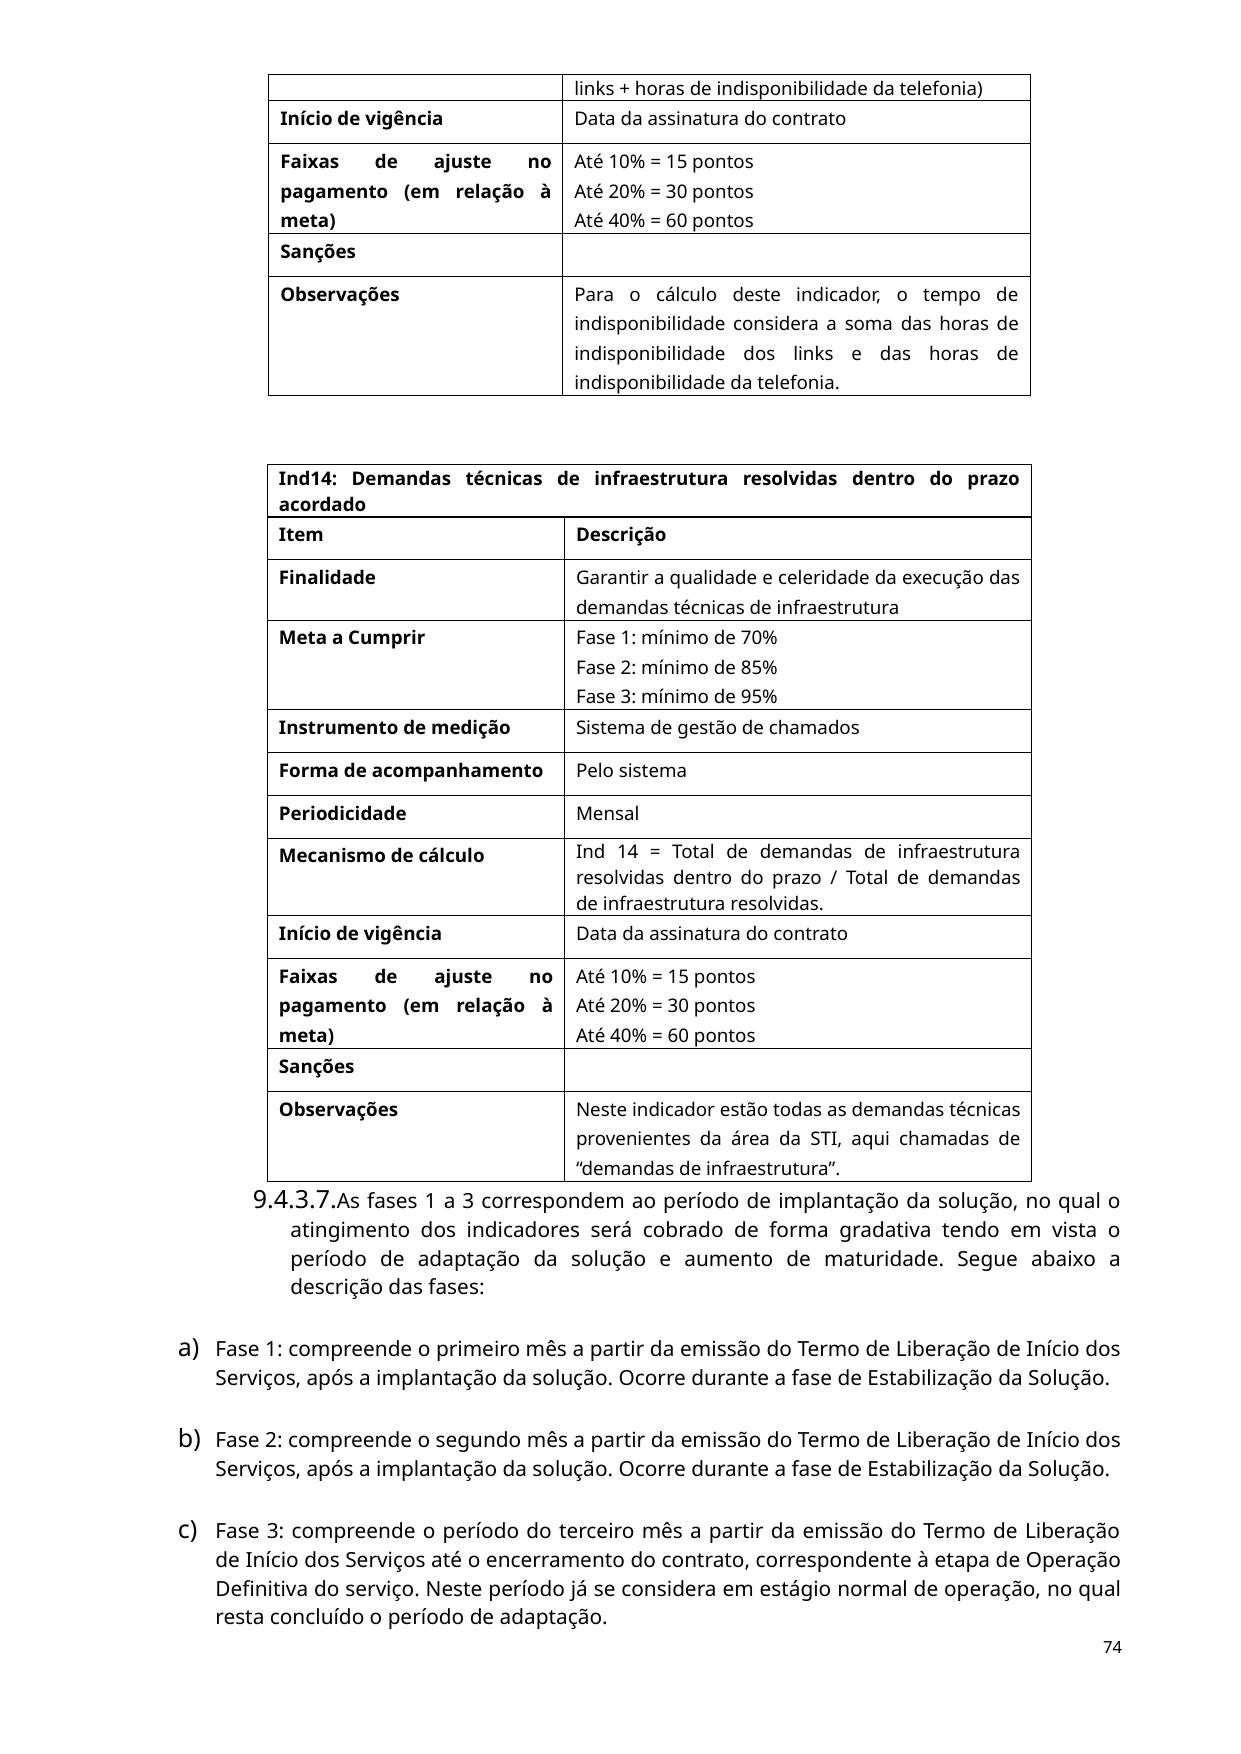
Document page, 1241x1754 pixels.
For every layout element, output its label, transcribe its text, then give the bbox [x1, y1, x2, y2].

table_cell Para o cálculo deste indicador, o tempo de indisponibilidade considera a soma das horas de indisponibilidade dos links e das horas de indisponibilidade da telefonia. [563, 277, 1030, 395]
table_cell Sanções [268, 1049, 564, 1091]
table_cell [563, 234, 1030, 276]
table_cell Instrumento de medição [268, 710, 564, 752]
table_cell Finalidade [268, 560, 564, 619]
table_cell Mensal [565, 796, 1031, 838]
table_cell Descrição [565, 518, 1031, 559]
table_cell Início de vigência [268, 916, 564, 958]
table_cell Garantir a qualidade e celeridade da execução das demandas técnicas de infraestrutura [565, 560, 1031, 619]
table_cell links + horas de indisponibilidade da telefonia) [563, 75, 1030, 100]
table_cell Observações [268, 1092, 564, 1181]
table_cell [565, 1049, 1031, 1091]
table_cell Periodicidade [268, 796, 564, 838]
list Fase 1: compreende o primeiro mês a partir da emissão do Termo de Liberação de Início dos Serviços, após a implantação da solução. Ocorre durante a fase de Estabilização da Solução. [178, 1329, 1122, 1392]
table_cell Faixas de ajuste no pagamento (em relação à meta) [269, 144, 562, 233]
table_cell [269, 75, 562, 100]
table_cell Início de vigência [269, 101, 562, 143]
table_cell Sanções [269, 234, 562, 276]
list As fases 1 a 3 correspondem ao período de implantação da solução, no qual o atingimento dos indicadores será cobrado de forma gradativa tendo em vista o período de adaptação da solução e aumento de maturidade. Segue abaixo a descrição das fases: [253, 1182, 1122, 1301]
table_cell Forma de acompanhamento [268, 753, 564, 795]
table_cell Mecanismo de cálculo [268, 839, 564, 915]
table_cell Data da assinatura do contrato [565, 916, 1031, 958]
table_cell Data da assinatura do contrato [563, 101, 1030, 143]
table_cell Até 10% = 15 pontos Até 20% = 30 pontos Até 40% = 60 pontos [563, 144, 1030, 233]
table_cell Ind 14 = Total de demandas de infraestrutura resolvidas dentro do prazo / Total de demandas de infraestrutura resolvidas. [565, 839, 1031, 915]
table_cell Meta a Cumprir [268, 621, 564, 709]
list Fase 2: compreende o segundo mês a partir da emissão do Termo de Liberação de Início dos Serviços, após a implantação da solução. Ocorre durante a fase de Estabilização da Solução. [178, 1420, 1122, 1483]
table_cell Sistema de gestão de chamados [565, 710, 1031, 752]
table_cell Observações [269, 277, 562, 395]
table_header Ind14: Demandas técnicas de infraestrutura resolvidas dentro do prazo acordado [268, 465, 1031, 516]
table_cell Faixas de ajuste no pagamento (em relação à meta) [268, 959, 564, 1048]
list Fase 3: compreende o período do terceiro mês a partir da emissão do Termo de Liberação de Início dos Serviços até o encerramento do contrato, correspondente à etapa de Operação Definitiva do serviço. Neste período já se considera em estágio normal de operação, no qual resta concluído o período de adaptação. [178, 1511, 1122, 1631]
table_cell Até 10% = 15 pontos Até 20% = 30 pontos Até 40% = 60 pontos [565, 959, 1031, 1048]
table_cell Fase 1: mínimo de 70% Fase 2: mínimo de 85% Fase 3: mínimo de 95% [565, 621, 1031, 709]
table_cell Neste indicador estão todas as demandas técnicas provenientes da área da STI, aqui chamadas de “demandas de infraestrutura”. [565, 1092, 1031, 1181]
table_cell Pelo sistema [565, 753, 1031, 795]
table_cell Item [268, 518, 564, 559]
